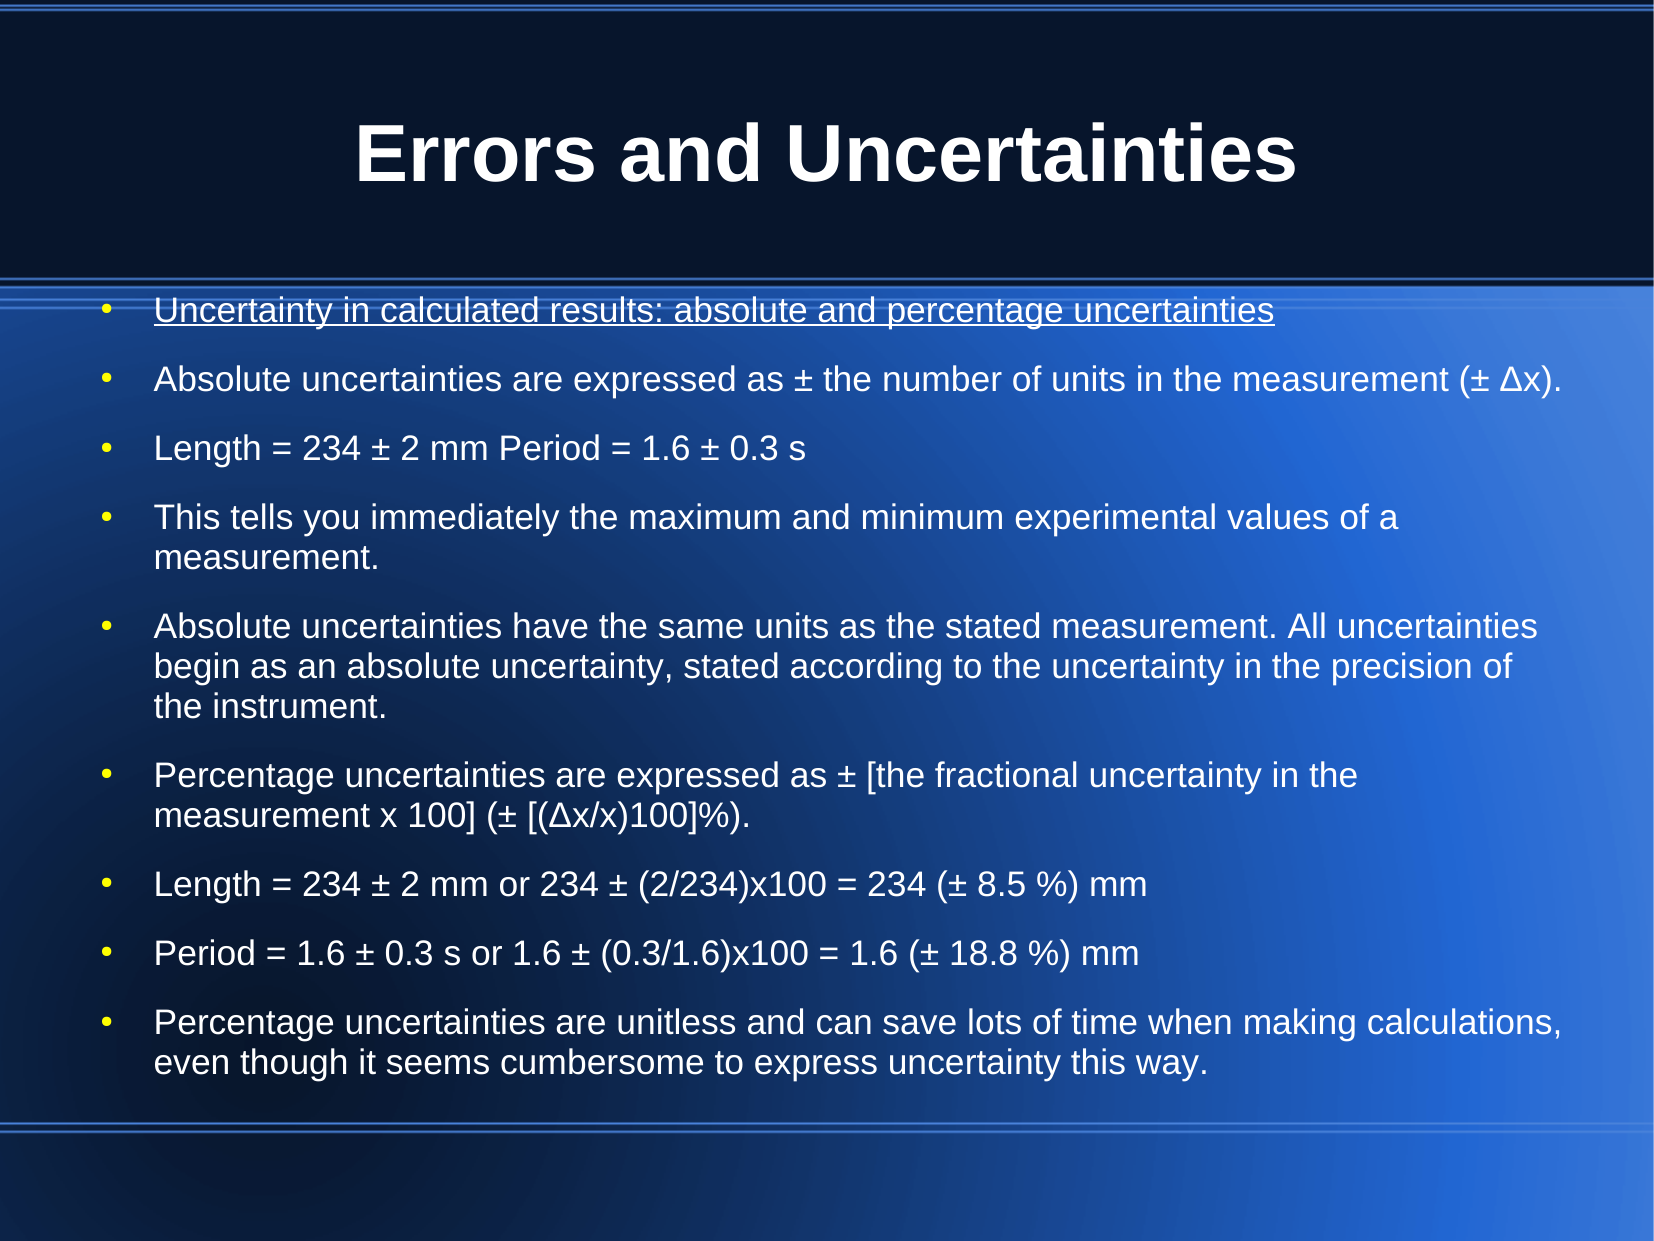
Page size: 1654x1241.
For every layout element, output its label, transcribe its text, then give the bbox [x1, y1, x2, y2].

picture [0, 0, 1654, 1241]
list Uncertainty in calculated results: absolute and percentage uncertainties Absolute uncertainties are expressed as ± the number of units in the measurement (± Δx). Length = 234 ± 2 mm Period = 1.6 ± 0.3 s This tells you immediately the maximum and minimum experimental values of a measurement. Absolute uncertainties have the same units as the stated measurement. All uncertainties begin as an absolute uncertainty, stated according to the uncertainty in the precision of the instrument. Percentage uncertainties are expressed as ± [the fractional uncertainty in the measurement x 100] (± [(Δx/x)100]%). Length = 234 ± 2 mm or 234 ± (2/234)x100 = 234 (± 8.5 %) mm Period = 1.6 ± 0.3 s or 1.6 ± (0.3/1.6)x100 = 1.6 (± 18.8 %) mm Percentage uncertainties are unitless and can save lots of time when making calculations, even though it seems cumbersome to express uncertainty this way. [82, 290, 1571, 1238]
title Errors and Uncertainties [82, 49, 1571, 257]
